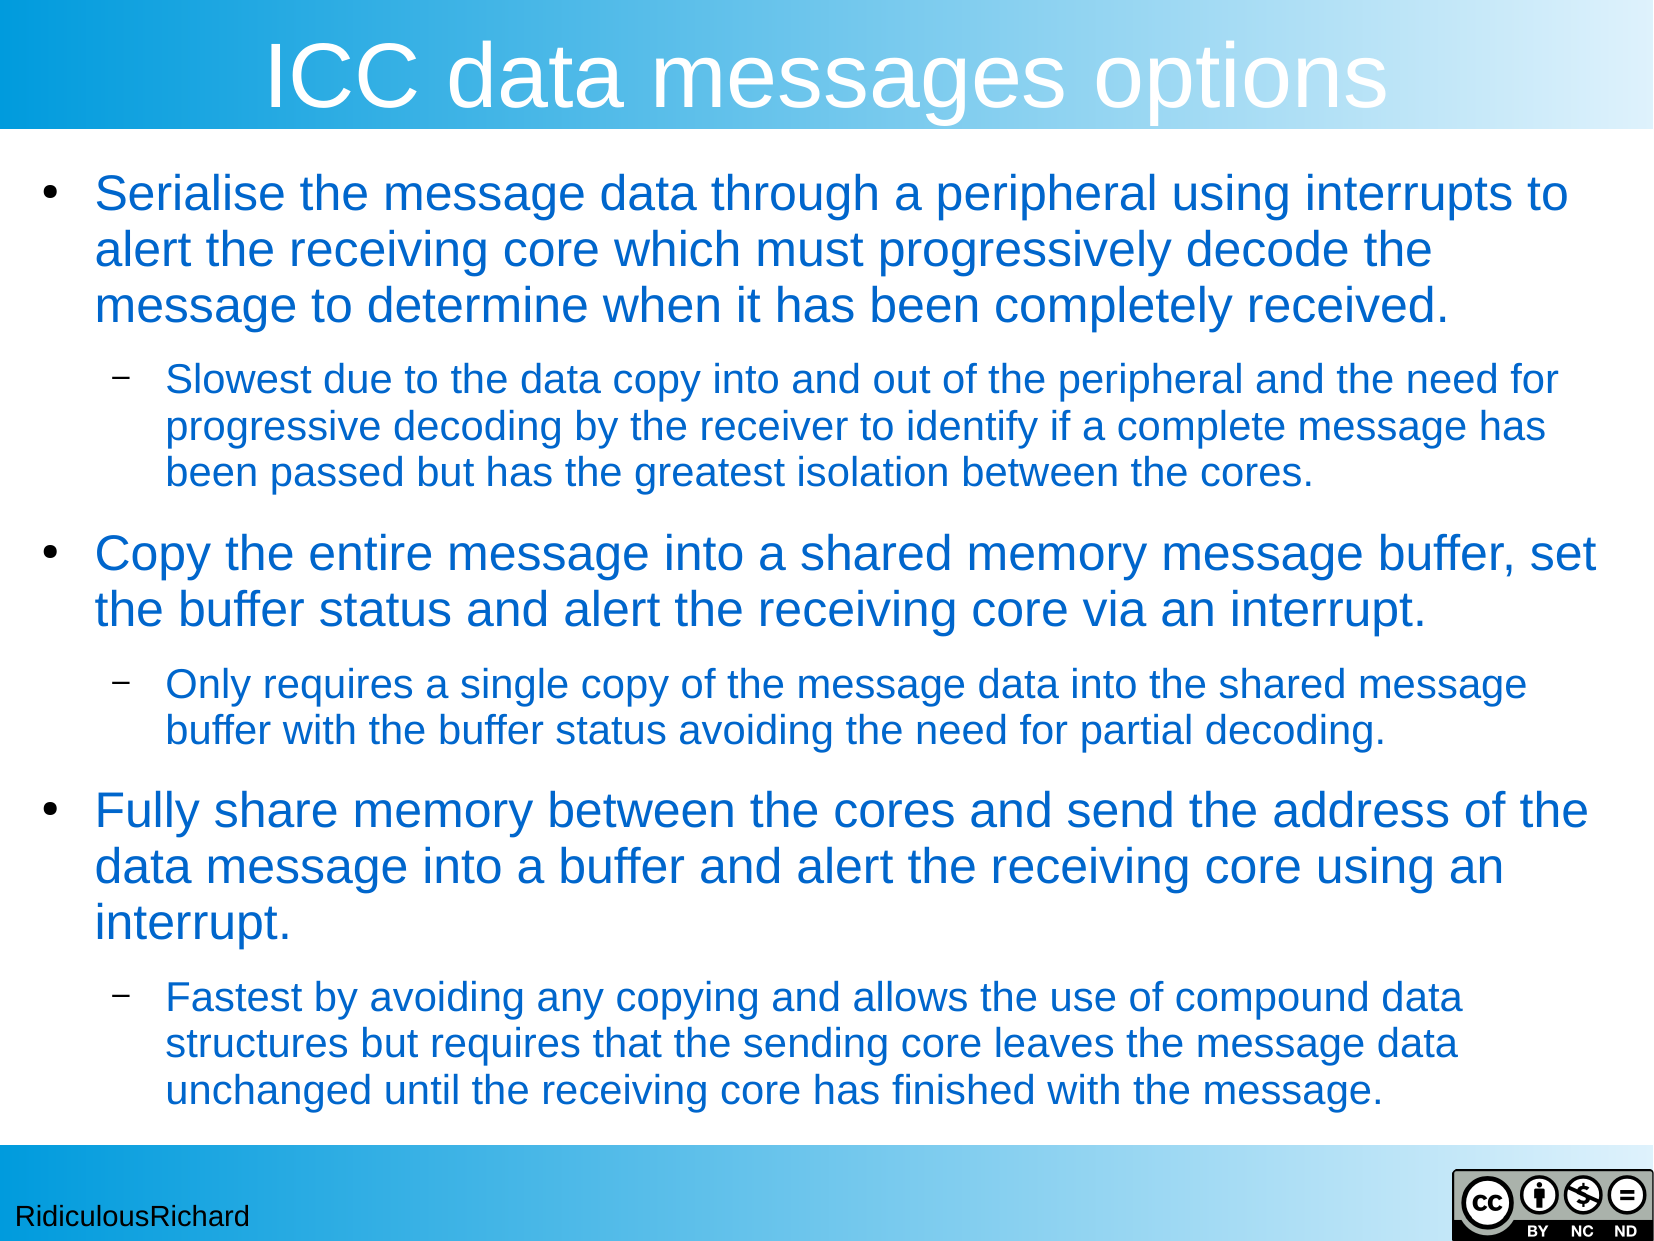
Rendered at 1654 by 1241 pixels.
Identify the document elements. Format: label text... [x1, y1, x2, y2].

list Serialise the message data through a peripheral using interrupts to alert the receiving core which must progressively decode the message to determine when it has been completely received. Slowest due to the data copy into and out of the peripheral and the need for progressive decoding by the receiver to identify if a complete message has been passed but has the greatest isolation between the cores. Copy the entire message into a shared memory message buffer, set the buffer status and alert the receiving core via an interrupt. Only requires a single copy of the message data into the shared message buffer with the buffer status avoiding the need for partial decoding. Fully share memory between the cores and send the address of the data message into a buffer and alert the receiving core using an interrupt. Fastest by avoiding any copying and allows the use of compound data structures but requires that the sending core leaves the message data unchanged until the receiving core has finished with the message. [23, 165, 1630, 1123]
picture [1452, 1169, 1654, 1241]
title ICC data messages options [82, 23, 1571, 129]
